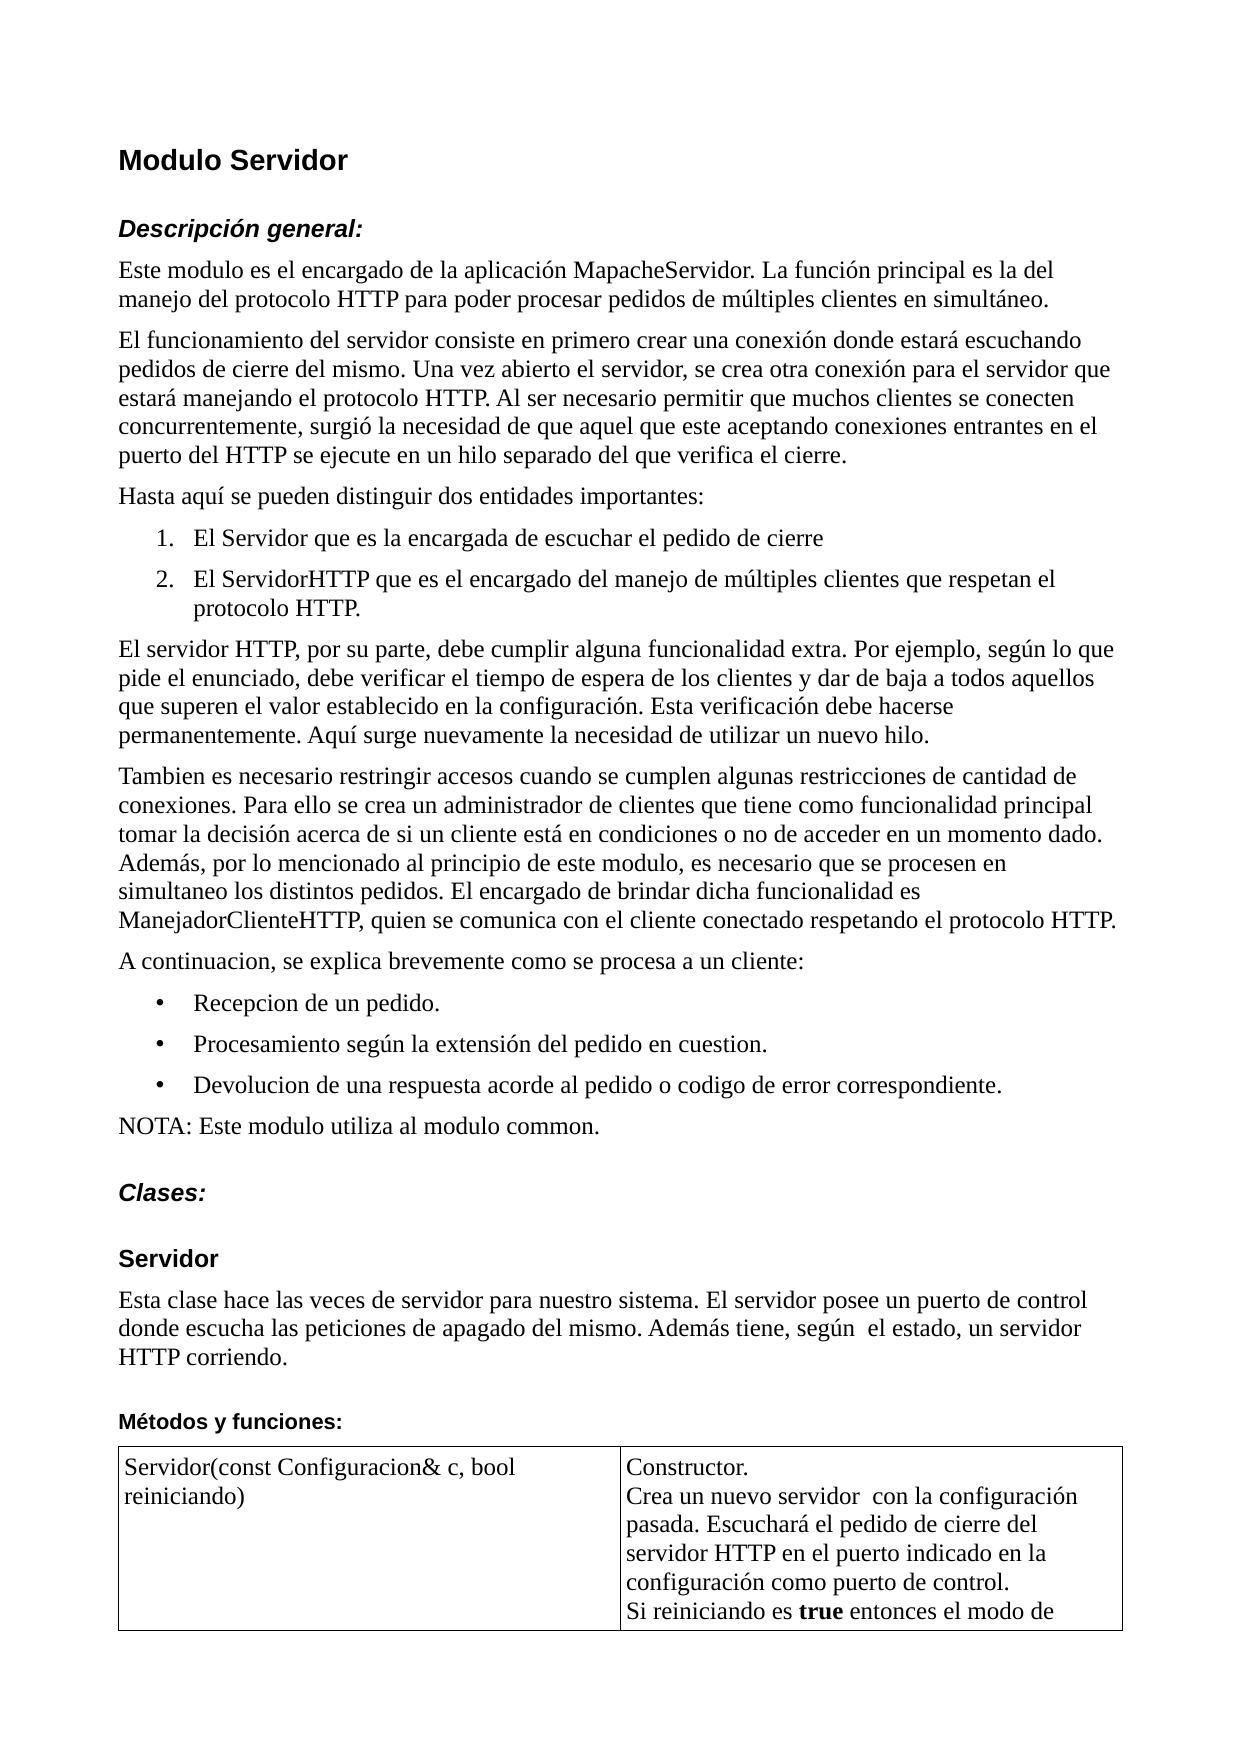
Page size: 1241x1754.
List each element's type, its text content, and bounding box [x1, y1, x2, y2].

list Recepcion de un pedido. [156, 988, 1122, 1016]
subtitle Métodos y funciones: [118, 1408, 1122, 1434]
text Tambien es necesario restringir accesos cuando se cumplen algunas restricciones de cantidad de conexiones. Para ello se crea un administrador de clientes que tiene como funcionalidad principal tomar la decisión acerca de si un cliente está en condiciones o no de acceder en un momento dado. Además, por lo mencionado al principio de este modulo, es necesario que se procesen en simultaneo los distintos pedidos. El encargado de brindar dicha funcionalidad es ManejadorClienteHTTP, quien se comunica con el cliente conectado respetando el protocolo HTTP. [118, 761, 1122, 934]
list El ServidorHTTP que es el encargado del manejo de múltiples clientes que respetan el protocolo HTTP. [156, 564, 1122, 621]
text NOTA: Este modulo utiliza al modulo common. [118, 1111, 1122, 1140]
text A continuacion, se explica brevemente como se procesa a un cliente: [118, 946, 1122, 975]
list Procesamiento según la extensión del pedido en cuestion. [156, 1029, 1122, 1058]
text El funcionamiento del servidor consiste en primero crear una conexión donde estará escuchando pedidos de cierre del mismo. Una vez abierto el servidor, se crea otra conexión para el servidor que estará manejando el protocolo HTTP. Al ser necesario permitir que muchos clientes se conecten concurrentemente, surgió la necesidad de que aquel que este aceptando conexiones entrantes en el puerto del HTTP se ejecute en un hilo separado del que verifica el cierre. [118, 325, 1122, 469]
text Este modulo es el encargado de la aplicación MapacheServidor. La función principal es la del manejo del protocolo HTTP para poder procesar pedidos de múltiples clientes en simultáneo. [118, 255, 1122, 313]
text Hasta aquí se pueden distinguir dos entidades importantes: [118, 481, 1122, 510]
subtitle Descripción general: [118, 214, 1122, 243]
text El servidor HTTP, por su parte, debe cumplir alguna funcionalidad extra. Por ejemplo, según lo que pide el enunciado, debe verificar el tiempo de espera de los clientes y dar de baja a todos aquellos que superen el valor establecido en la configuración. Esta verificación debe hacerse permanentemente. Aquí surge nuevamente la necesidad de utilizar un nuevo hilo. [118, 634, 1122, 749]
subtitle Modulo Servidor [118, 143, 1122, 177]
list El Servidor que es la encargada de escuchar el pedido de cierre [156, 523, 1122, 551]
subtitle Clases: [118, 1178, 1122, 1206]
table_header Servidor(const Configuracion& c, bool reiniciando) [119, 1447, 620, 1630]
table_header Constructor. Crea un nuevo servidor con la configuración pasada. Escuchará el pedido de cierre del servidor HTTP en el puerto indicado en la configuración como puerto de control. Si reiniciando es true entonces el modo de [621, 1447, 1122, 1630]
text Esta clase hace las veces de servidor para nuestro sistema. El servidor posee un puerto de control donde escucha las peticiones de apagado del mismo. Además tiene, según el estado, un servidor HTTP corriendo. [118, 1285, 1122, 1371]
subtitle Servidor [118, 1244, 1122, 1272]
list Devolucion de una respuesta acorde al pedido o codigo de error correspondiente. [156, 1070, 1122, 1099]
